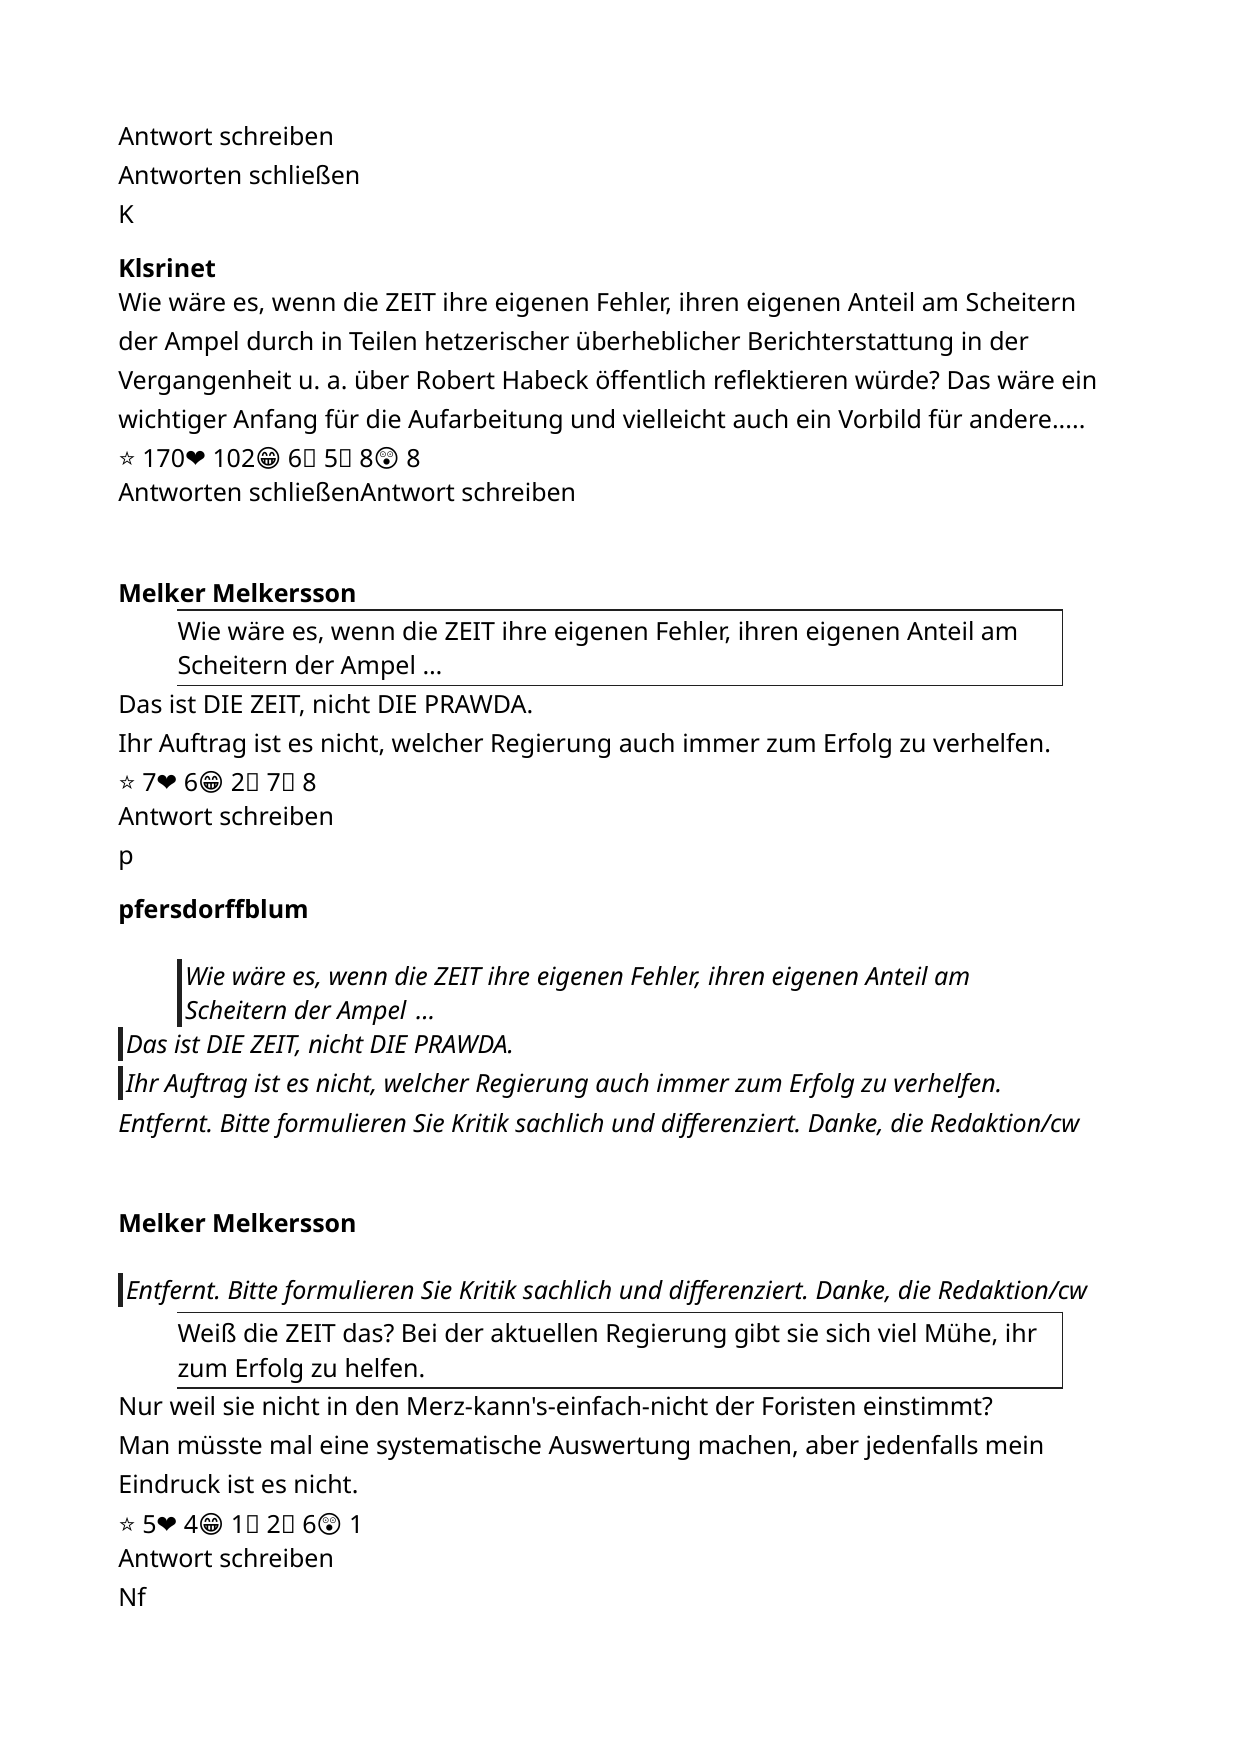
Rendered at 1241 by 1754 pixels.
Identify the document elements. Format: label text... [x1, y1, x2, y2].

text Antwort schreiben [118, 118, 1122, 152]
text K [118, 196, 1122, 231]
subtitle Melker Melkersson [118, 575, 1122, 609]
text p [118, 838, 1122, 872]
text Wie wäre es, wenn die ZEIT ihre eigenen Fehler, ihren eigenen Anteil am Scheitern der Ampel … [182, 959, 1063, 1027]
text Antworten schließenAntwort schreiben [118, 475, 1122, 509]
text Ihr Auftrag ist es nicht, welcher Regierung auch immer zum Erfolg zu verhelfen. [118, 726, 1122, 759]
text Ihr Auftrag ist es nicht, welcher Regierung auch immer zum Erfolg zu verhelfen. [123, 1066, 1122, 1100]
text Nf [118, 1579, 1122, 1613]
text Nur weil sie nicht in den Merz-kann's-einfach-nicht der Foristen einstimmt? [118, 1389, 1122, 1423]
text Antwort schreiben [118, 1540, 1122, 1574]
subtitle Melker Melkersson [118, 1205, 1122, 1239]
text Entfernt. Bitte formulieren Sie Kritik sachlich und differenziert. Danke, die Redaktion/cw [118, 1272, 1122, 1307]
text Das ist DIE ZEIT, nicht DIE PRAWDA. [118, 686, 1122, 720]
subtitle Klsrinet [118, 250, 1122, 284]
text Antwort schreiben [118, 799, 1122, 833]
text Weiß die ZEIT das? Bei der aktuellen Regierung gibt sie sich viel Mühe, ihr zum Erfolg zu helfen. [177, 1313, 1062, 1387]
text ⭐️ 7❤️ 6😁 2🙁 7🤨 8 [118, 765, 1122, 799]
text Man müsste mal eine systematische Auswertung machen, aber jedenfalls mein Eindruck ist es nicht. [118, 1428, 1122, 1501]
text Das ist DIE ZEIT, nicht DIE PRAWDA. [123, 1027, 1122, 1061]
text ⭐️ 170❤️ 102😁 6🙁 5🤨 8😲 8 [118, 441, 1122, 475]
text Wie wäre es, wenn die ZEIT ihre eigenen Fehler, ihren eigenen Anteil am Scheitern der Ampel … [177, 611, 1062, 685]
text Antworten schließen [118, 157, 1122, 191]
text ⭐️ 5❤️ 4😁 1🙁 2🤨 6😲 1 [118, 1506, 1122, 1540]
text Wie wäre es, wenn die ZEIT ihre eigenen Fehler, ihren eigenen Anteil am Scheitern der Ampel durch in Teilen hetzerischer überheblicher Berichterstattung in der Vergangenheit u. a. über Robert Habeck öffentlich reflektieren würde? Das wäre ein wichtiger Anfang für die Aufarbeitung und vielleicht auch ein Vorbild für andere..... [118, 284, 1122, 436]
subtitle pfersdorffblum [118, 892, 1122, 926]
text Entfernt. Bitte formulieren Sie Kritik sachlich und differenziert. Danke, die Redaktion/cw [118, 1105, 1122, 1139]
